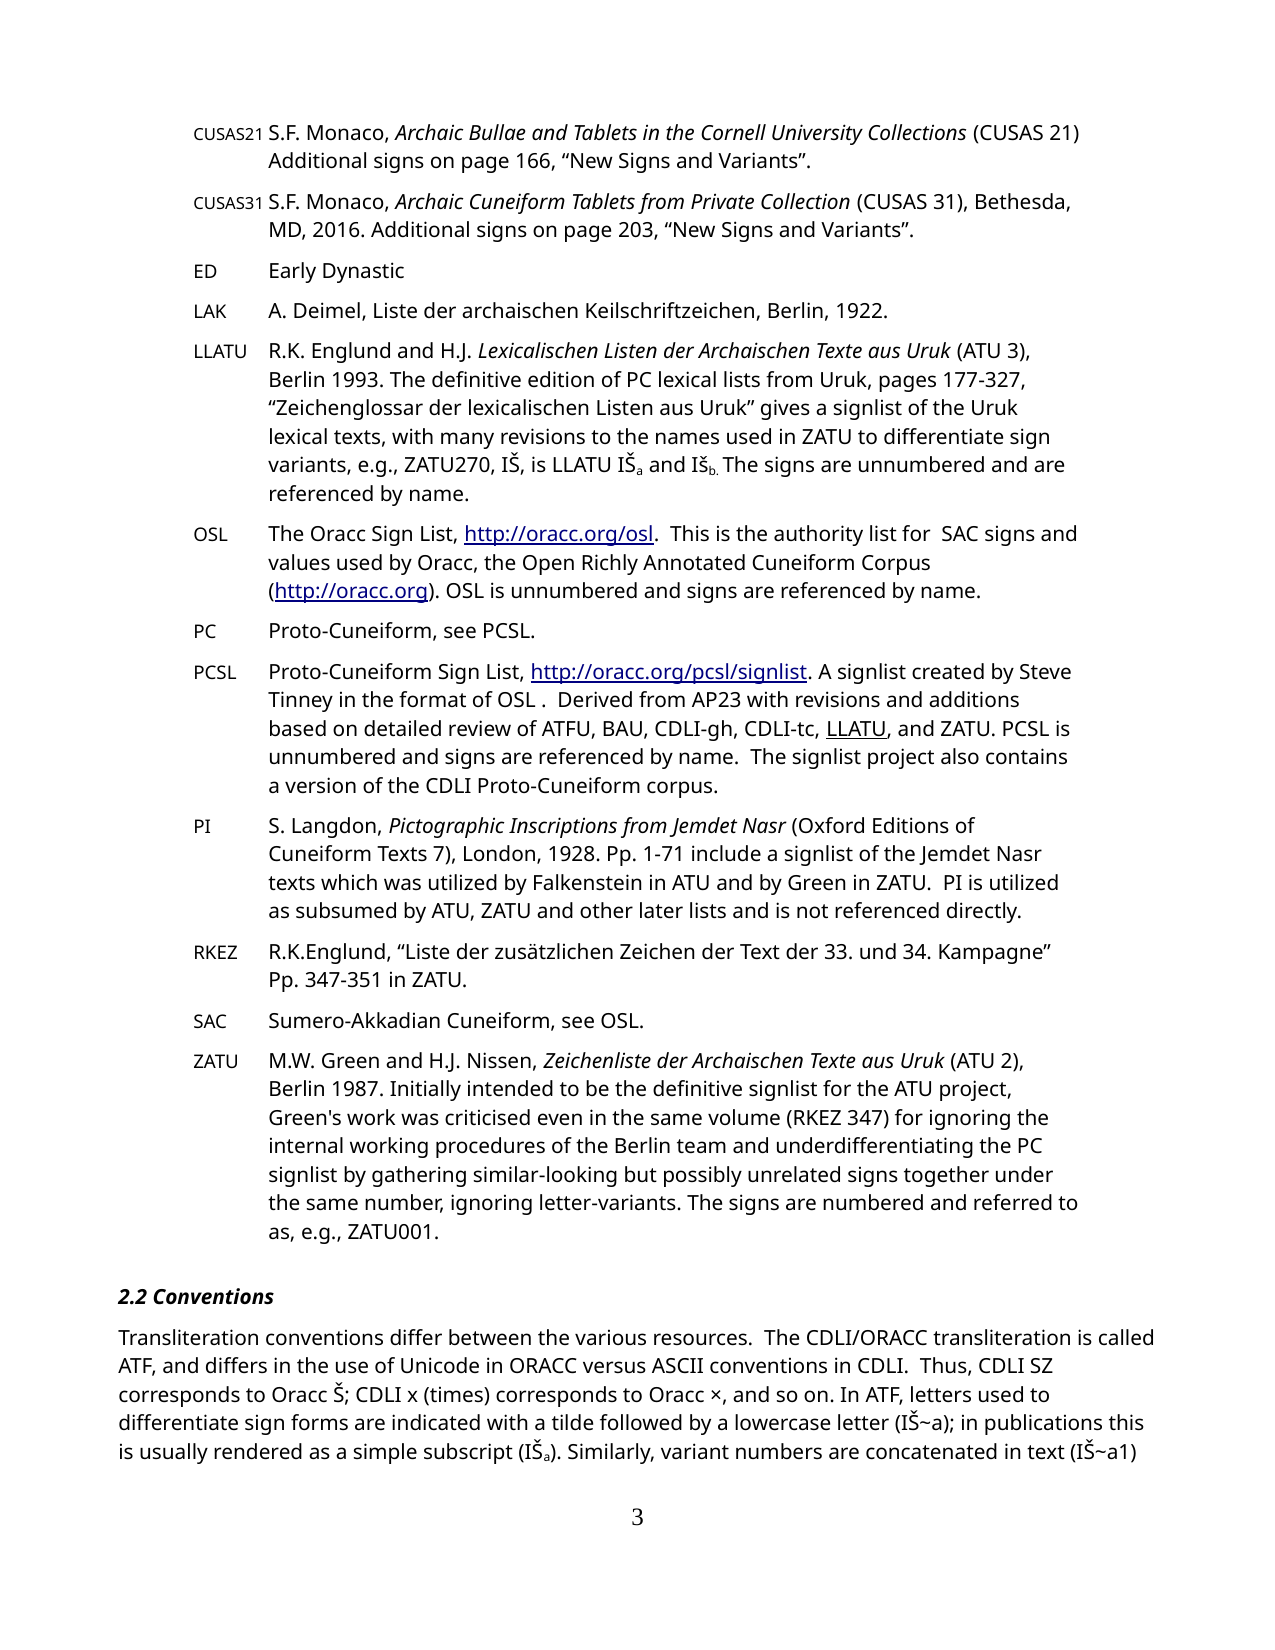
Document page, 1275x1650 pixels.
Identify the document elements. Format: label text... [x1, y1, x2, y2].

text RKEZ R.K.Englund, “Liste der zusätzlichen Zeichen der Text der 33. und 34. Kampagne” Pp. 347-351 in ZATU. [193, 937, 1082, 994]
text SAC Sumero-Akkadian Cuneiform, see OSL. [193, 1006, 1082, 1034]
text PI S. Langdon, Pictographic Inscriptions from Jemdet Nasr (Oxford Editions of Cuneiform Texts 7), London, 1928. Pp. 1-71 include a signlist of the Jemdet Nasr texts which was utilized by Falkenstein in ATU and by Green in ZATU. PI is utilized as subsumed by ATU, ZATU and other later lists and is not referenced directly. [193, 811, 1082, 925]
text PCSL Proto-Cuneiform Sign List, http://oracc.org/pcsl/signlist. A signlist created by Steve Tinney in the format of OSL . Derived from AP23 with revisions and additions based on detailed review of ATFU, BAU, CDLI-gh, CDLI-tc, LLATU, and ZATU. PCSL is unnumbered and signs are referenced by name. The signlist project also contains a version of the CDLI Proto-Cuneiform corpus. [193, 657, 1082, 799]
text ED Early Dynastic [193, 256, 1082, 284]
text CUSAS31 S.F. Monaco, Archaic Cuneiform Tablets from Private Collection (CUSAS 31), Bethesda, MD, 2016. Additional signs on page 203, “New Signs and Variants”. [193, 187, 1082, 244]
text OSL The Oracc Sign List, http://oracc.org/osl. This is the authority list for SAC signs and values used by Oracc, the Open Richly Annotated Cuneiform Corpus (http://oracc.org). OSL is unnumbered and signs are referenced by name. [193, 519, 1082, 604]
text ZATU M.W. Green and H.J. Nissen, Zeichenliste der Archaischen Texte aus Uruk (ATU 2), Berlin 1987. Initially intended to be the definitive signlist for the ATU project, Green's work was criticised even in the same volume (RKEZ 347) for ignoring the internal working procedures of the Berlin team and underdifferentiating the PC signlist by gathering similar-looking but possibly unrelated signs together under the same number, ignoring letter-variants. The signs are numbered and referred to as, e.g., ZATU001. [193, 1046, 1082, 1245]
subtitle 2.2 Conventions [118, 1282, 1157, 1311]
text PC Proto-Cuneiform, see PCSL. [193, 617, 1082, 645]
text CUSAS21 S.F. Monaco, Archaic Bullae and Tablets in the Cornell University Collections (CUSAS 21) Additional signs on page 166, “New Signs and Variants”. [193, 118, 1082, 175]
text LAK A. Deimel, Liste der archaischen Keilschriftzeichen, Berlin, 1922. [193, 296, 1082, 325]
text Transliteration conventions differ between the various resources. The CDLI/ORACC transliteration is called ATF, and differs in the use of Unicode in ORACC versus ASCII conventions in CDLI. Thus, CDLI SZ corresponds to Oracc Š; CDLI x (times) corresponds to Oracc ×, and so on. In ATF, letters used to differentiate sign forms are indicated with a tilde followed by a lowercase letter (IŠ~a); in publications this is usually rendered as a simple subscript (IŠa). Similarly, variant numbers are concatenated in text (IŠ~a1) [118, 1323, 1157, 1465]
text LLATU R.K. Englund and H.J. Lexicalischen Listen der Archaischen Texte aus Uruk (ATU 3), Berlin 1993. The definitive edition of PC lexical lists from Uruk, pages 177-327, “Zeichenglossar der lexicalischen Listen aus Uruk” gives a signlist of the Uruk lexical texts, with many revisions to the names used in ZATU to differentiate sign variants, e.g., ZATU270, IŠ, is LLATU IŠa and Išb. The signs are unnumbered and are referenced by name. [193, 337, 1082, 507]
